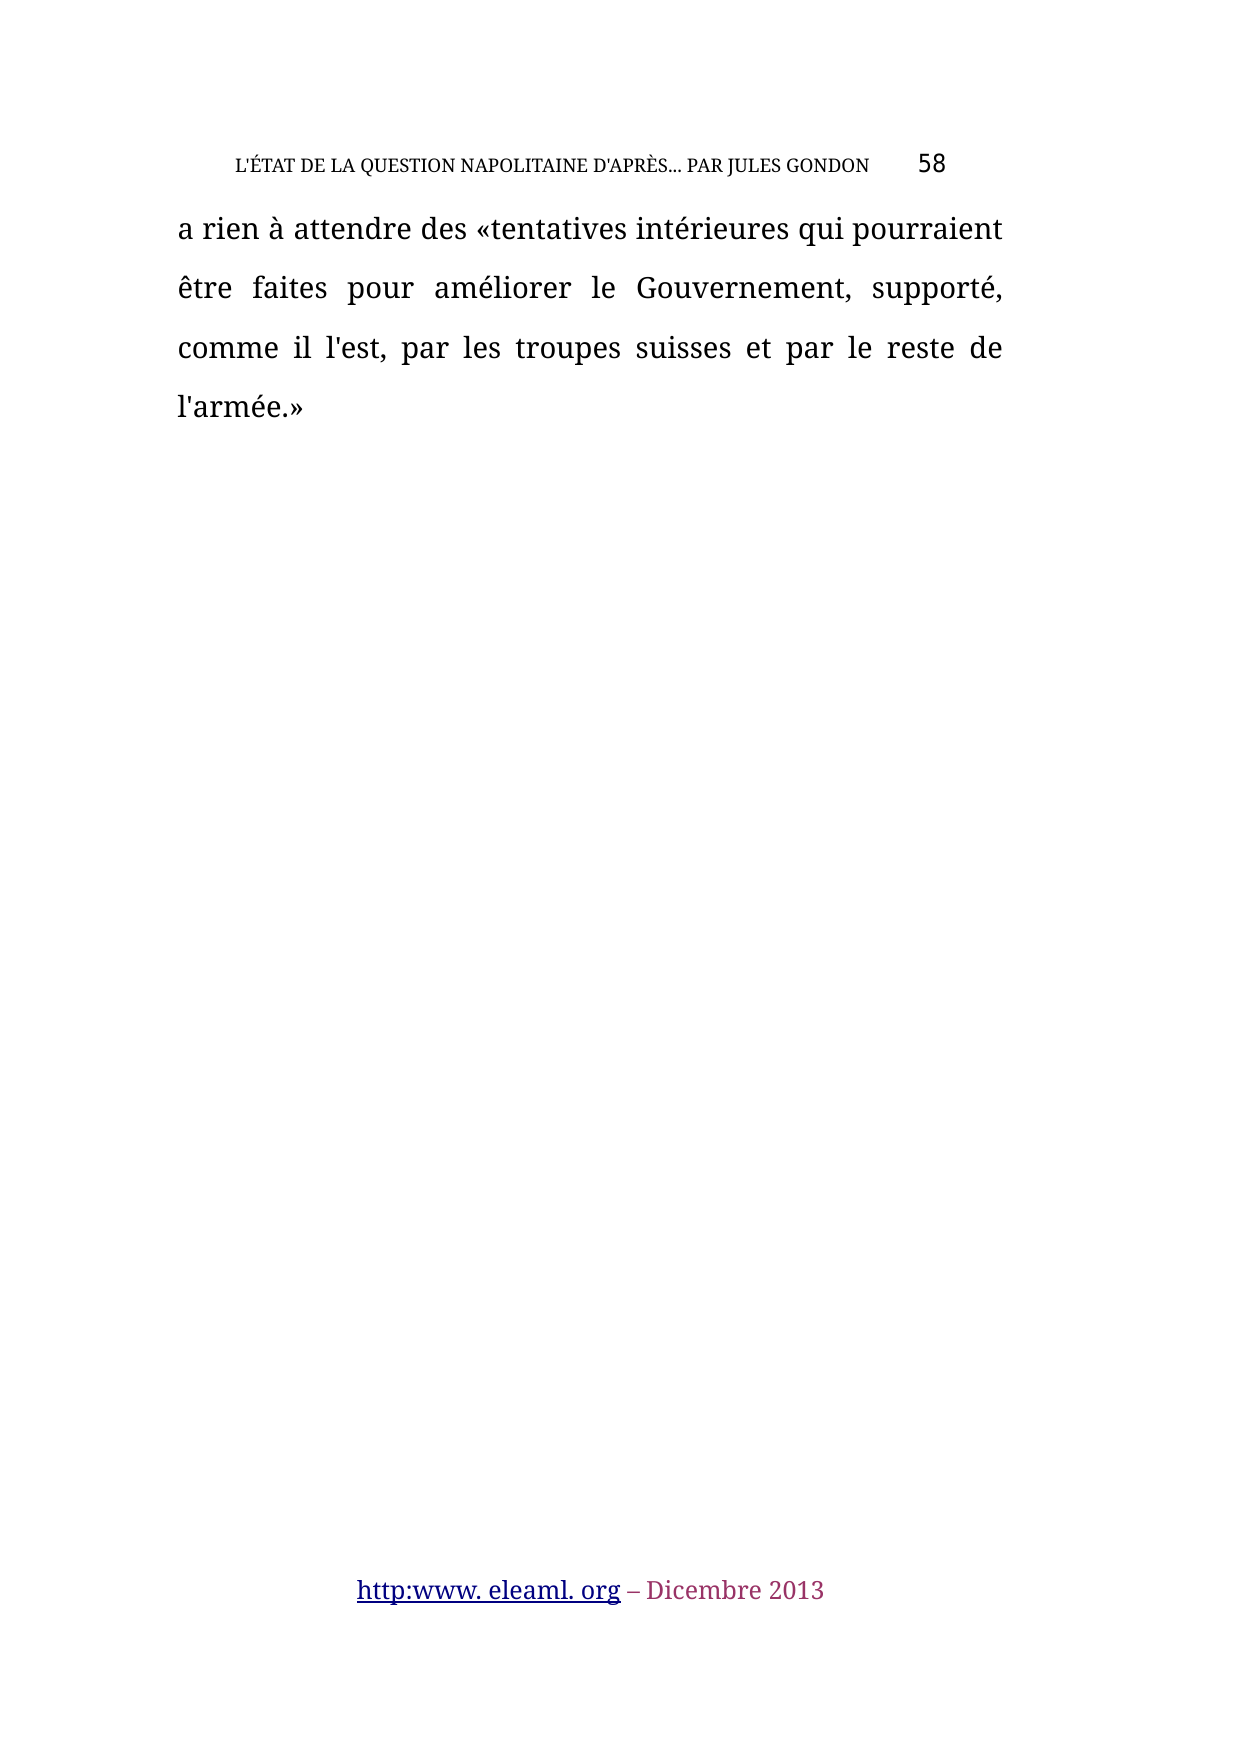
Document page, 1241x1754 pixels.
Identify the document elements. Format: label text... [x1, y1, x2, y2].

text a rien à attendre des «tentatives intérieures qui pourraient être faites pour améliorer le Gouvernement, supporté, comme il l'est, par les troupes suisses et par le reste de l'armée.» [177, 208, 1004, 426]
